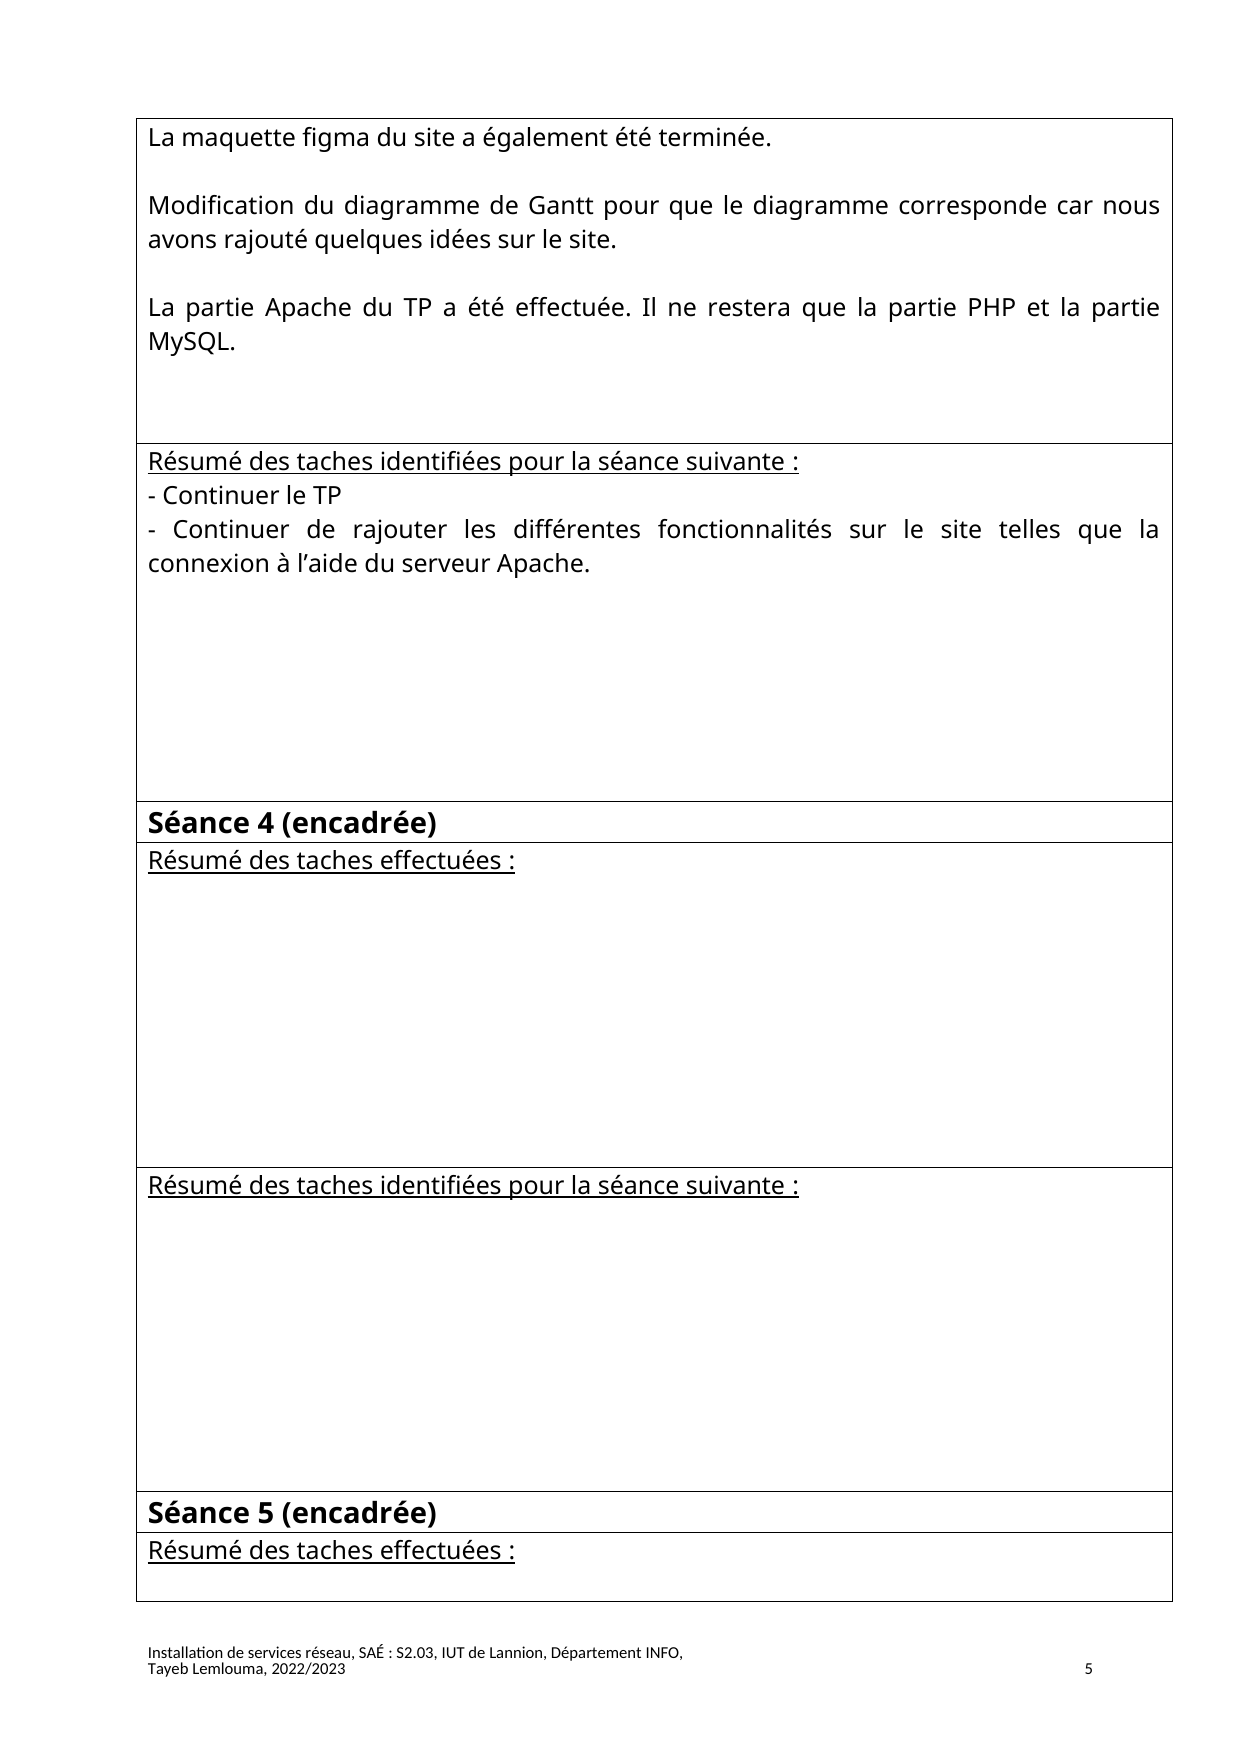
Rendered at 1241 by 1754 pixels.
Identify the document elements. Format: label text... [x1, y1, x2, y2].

table_cell Résumé des taches identifiées pour la séance suivante : - Continuer le TP - Continuer de rajouter les différentes fonctionnalités sur le site telles que la connexion à l’aide du serveur Apache. [137, 444, 1172, 801]
table_cell Résumé des taches identifiées pour la séance suivante : [137, 1168, 1172, 1491]
table_cell Résumé des taches effectuées : [137, 843, 1172, 1167]
table_cell La maquette figma du site a également été terminée. Modification du diagramme de Gantt pour que le diagramme corresponde car nous avons rajouté quelques idées sur le site. La partie Apache du TP a été effectuée. Il ne restera que la partie PHP et la partie MySQL. [137, 119, 1172, 443]
table_cell Résumé des taches effectuées : [137, 1533, 1172, 1601]
table_cell Séance 4 (encadrée) [137, 802, 1172, 842]
table_cell Séance 5 (encadrée) [137, 1492, 1172, 1532]
